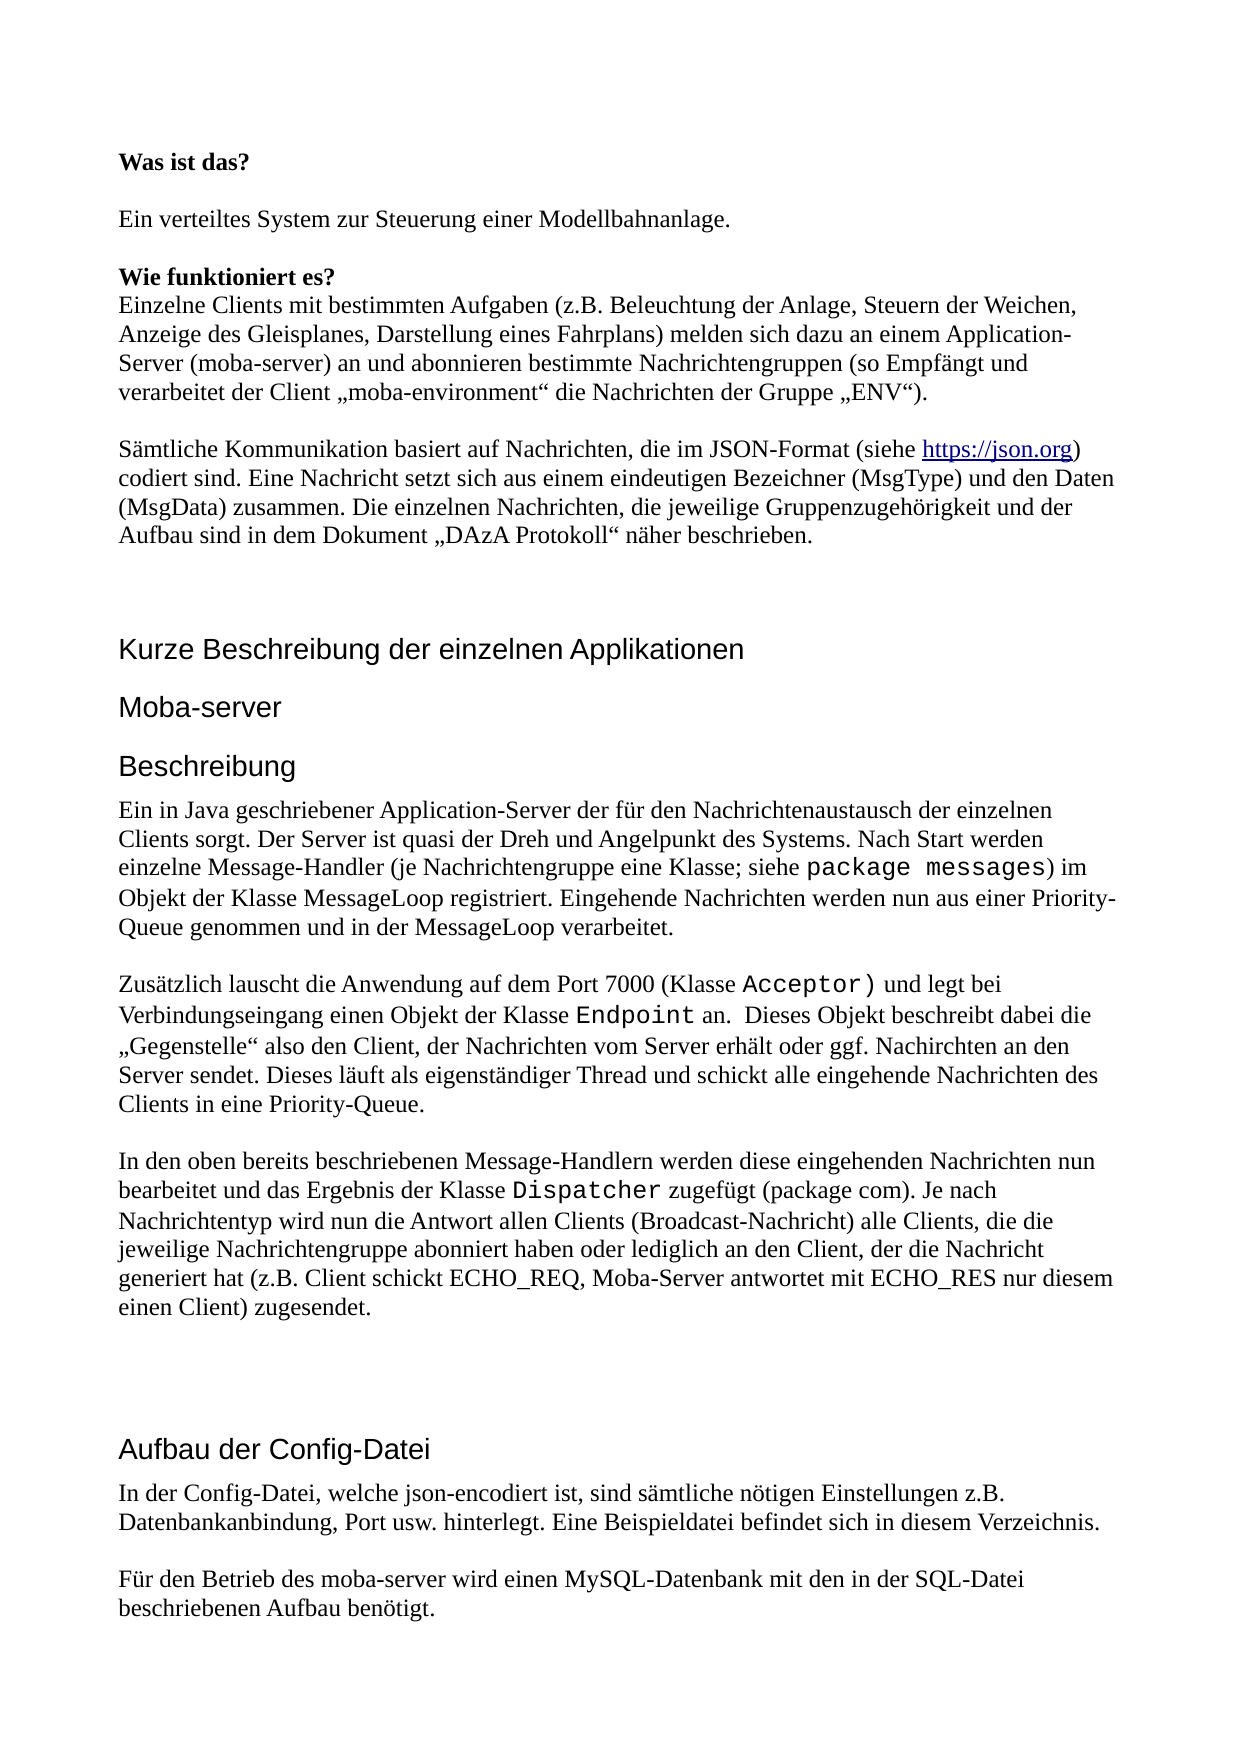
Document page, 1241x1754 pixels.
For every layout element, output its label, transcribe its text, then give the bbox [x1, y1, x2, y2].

text Was ist das? [118, 147, 1122, 176]
text Ein in Java geschriebener Application-Server der für den Nachrichtenaustausch der einzelnen Clients sorgt. Der Server ist quasi der Dreh und Angelpunkt des Systems. Nach Start werden einzelne Message-Handler (je Nachrichtengruppe eine Klasse; siehe package messages) im Objekt der Klasse MessageLoop registriert. Eingehende Nachrichten werden nun aus einer Priority-Queue genommen und in der MessageLoop verarbeitet. [118, 795, 1122, 941]
text Sämtliche Kommunikation basiert auf Nachrichten, die im JSON-Format (siehe https://json.org) codiert sind. Eine Nachricht setzt sich aus einem eindeutigen Bezeichner (MsgType) und den Daten (MsgData) zusammen. Die einzelnen Nachrichten, die jeweilige Gruppenzugehörigkeit und der Aufbau sind in dem Dokument „DAzA Protokoll“ näher beschrieben. [118, 434, 1122, 549]
text Zusätzlich lauscht die Anwendung auf dem Port 7000 (Klasse Acceptor) und legt bei Verbindungseingang einen Objekt der Klasse Endpoint an. Dieses Objekt beschreibt dabei die „Gegenstelle“ also den Client, der Nachrichten vom Server erhält oder ggf. Nachirchten an den Server sendet. Dieses läuft als eigenständiger Thread und schickt alle eingehende Nachrichten des Clients in eine Priority-Queue. [118, 969, 1122, 1117]
text Ein verteiltes System zur Steuerung einer Modellbahnanlage. [118, 204, 1122, 233]
subtitle Kurze Beschreibung der einzelnen Applikationen [118, 632, 1122, 665]
subtitle Aufbau der Config-Datei [118, 1432, 1122, 1466]
text Für den Betrieb des moba-server wird einen MySQL-Datenbank mit den in der SQL-Datei beschriebenen Aufbau benötigt. [118, 1564, 1122, 1622]
subtitle Moba-server [118, 690, 1122, 724]
subtitle Beschreibung [118, 749, 1122, 782]
text In den oben bereits beschriebenen Message-Handlern werden diese eingehenden Nachrichten nun bearbeitet und das Ergebnis der Klasse Dispatcher zugefügt (package com). Je nach Nachrichtentyp wird nun die Antwort allen Clients (Broadcast-Nachricht) alle Clients, die die jeweilige Nachrichtengruppe abonniert haben oder lediglich an den Client, der die Nachricht generiert hat (z.B. Client schickt ECHO_REQ, Moba-Server antwortet mit ECHO_RES nur diesem einen Client) zugesendet. [118, 1146, 1122, 1321]
text Einzelne Clients mit bestimmten Aufgaben (z.B. Beleuchtung der Anlage, Steuern der Weichen, Anzeige des Gleisplanes, Darstellung eines Fahrplans) melden sich dazu an einem Application-Server (moba-server) an und abonnieren bestimmte Nachrichtengruppen (so Empfängt und verarbeitet der Client „moba-environment“ die Nachrichten der Gruppe „ENV“). [118, 291, 1122, 406]
text Wie funktioniert es? [118, 262, 1122, 291]
text In der Config-Datei, welche json-encodiert ist, sind sämtliche nötigen Einstellungen z.B. Datenbankanbindung, Port usw. hinterlegt. Eine Beispieldatei befindet sich in diesem Verzeichnis. [118, 1478, 1122, 1536]
